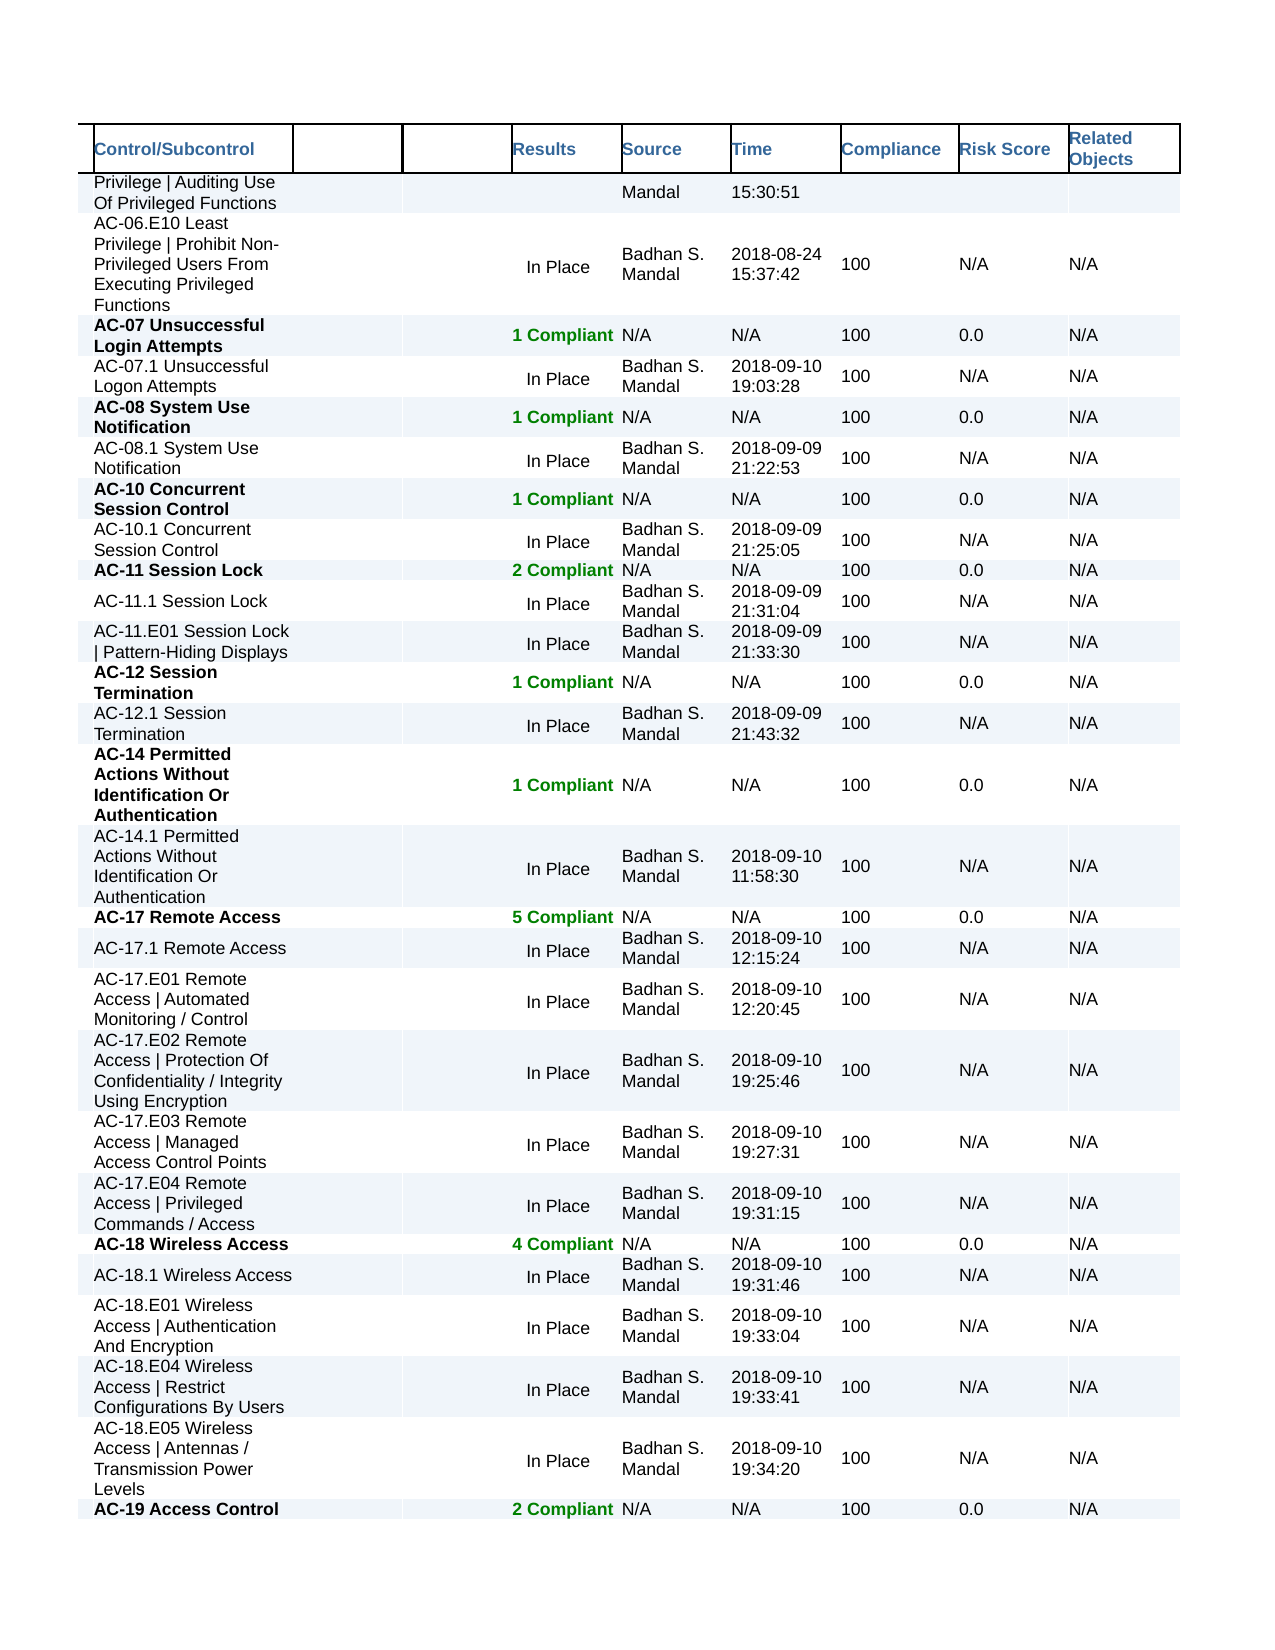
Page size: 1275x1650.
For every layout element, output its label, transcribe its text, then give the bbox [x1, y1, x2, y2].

table_cell 15:30:51 [731, 174, 841, 213]
table_cell AC-17.E01 Remote Access | Automated Monitoring / Control [94, 968, 293, 1029]
table_cell [403, 703, 512, 744]
table_cell [78, 703, 93, 744]
table_cell Compliance [842, 125, 958, 172]
table_cell N/A [622, 478, 731, 519]
table_cell 5 Compliant [512, 907, 622, 927]
table_cell N/A [622, 315, 731, 356]
table_cell N/A [622, 560, 731, 580]
table_cell AC-19 Access Control [94, 1499, 293, 1519]
table_cell N/A [1069, 519, 1180, 560]
table_cell N/A [1069, 744, 1180, 825]
table_cell [293, 621, 402, 662]
table_cell 2018-09-10 19:31:46 [731, 1254, 841, 1295]
table_cell N/A [1069, 213, 1180, 315]
table_cell [403, 1111, 512, 1172]
table_cell 100 [841, 1499, 959, 1519]
table_cell N/A [1069, 438, 1180, 478]
table_cell Badhan S. Mandal [622, 1030, 731, 1111]
table_cell N/A [959, 1418, 1068, 1499]
table_cell 100 [841, 478, 959, 519]
table_cell [293, 1356, 402, 1417]
table_cell [78, 1173, 93, 1234]
table_cell [403, 315, 512, 356]
table_cell [403, 1499, 512, 1519]
table_cell In Place [512, 1295, 622, 1356]
table_cell Badhan S. Mandal [622, 213, 731, 315]
table_cell [78, 928, 93, 968]
table_cell N/A [959, 356, 1068, 397]
table_cell [403, 478, 512, 519]
table_cell 2018-09-10 19:03:28 [731, 356, 841, 397]
table_cell N/A [1069, 1173, 1180, 1234]
table_cell 2018-09-10 11:58:30 [731, 825, 841, 907]
table_cell [293, 968, 402, 1029]
table_cell Badhan S. Mandal [622, 438, 731, 478]
table_cell [403, 1030, 512, 1111]
table_cell 100 [841, 519, 959, 560]
table_cell [78, 744, 93, 825]
table_cell [293, 1234, 402, 1254]
table_cell Badhan S. Mandal [622, 968, 731, 1029]
table_cell AC-18.E05 Wireless Access | Antennas / Transmission Power Levels [94, 1418, 293, 1499]
table_cell [293, 356, 402, 397]
table_cell [512, 174, 622, 213]
table_cell N/A [1069, 356, 1180, 397]
table_cell In Place [512, 213, 622, 315]
table_cell 100 [841, 580, 959, 621]
table_cell AC-10 Concurrent Session Control [94, 478, 293, 519]
table_cell [293, 1111, 402, 1172]
table_cell 0.0 [959, 315, 1068, 356]
table_cell AC-11 Session Lock [94, 560, 293, 580]
table_cell In Place [512, 1173, 622, 1234]
table_cell In Place [512, 1418, 622, 1499]
table_cell N/A [959, 519, 1068, 560]
table_cell 1 Compliant [512, 315, 622, 356]
table_cell AC-06.E10 Least Privilege | Prohibit Non-Privileged Users From Executing Privileged Functions [94, 213, 293, 315]
table_cell N/A [622, 1499, 731, 1519]
table_cell N/A [1069, 560, 1180, 580]
table_cell 100 [841, 213, 959, 315]
table_cell [78, 519, 93, 560]
table_cell N/A [959, 1173, 1068, 1234]
table_cell N/A [1069, 397, 1180, 437]
table_cell [78, 125, 93, 172]
table_cell [403, 1173, 512, 1234]
table_cell [1069, 174, 1180, 213]
table_cell [293, 174, 402, 213]
table_cell N/A [1069, 928, 1180, 968]
table_cell Badhan S. Mandal [622, 580, 731, 621]
table_cell [403, 560, 512, 580]
table_cell In Place [512, 703, 622, 744]
table_cell 100 [841, 1030, 959, 1111]
table_cell Badhan S. Mandal [622, 356, 731, 397]
table_cell N/A [622, 397, 731, 437]
table_cell [403, 1418, 512, 1499]
table_cell 100 [841, 1173, 959, 1234]
table_cell [293, 744, 402, 825]
table_cell N/A [959, 968, 1068, 1029]
table_cell 100 [841, 1356, 959, 1417]
table_cell [403, 1234, 512, 1254]
table_cell In Place [512, 519, 622, 560]
table_cell 100 [841, 1418, 959, 1499]
table_cell N/A [622, 1234, 731, 1254]
table_cell [841, 174, 959, 213]
table_cell N/A [1069, 1030, 1180, 1111]
table_cell N/A [959, 703, 1068, 744]
table_cell [78, 1030, 93, 1111]
table_cell [403, 825, 512, 907]
table_cell [403, 213, 512, 315]
table_cell AC-11.E01 Session Lock | Pattern-Hiding Displays [94, 621, 293, 662]
table_cell Time [732, 125, 840, 172]
table_cell N/A [959, 1356, 1068, 1417]
table_cell [403, 1254, 512, 1295]
table_cell In Place [512, 928, 622, 968]
table_cell N/A [731, 907, 841, 927]
table_cell [78, 907, 93, 927]
table_cell [78, 1234, 93, 1254]
table_cell AC-17 Remote Access [94, 907, 293, 927]
table_cell [403, 1295, 512, 1356]
table_cell Badhan S. Mandal [622, 1295, 731, 1356]
table_cell Badhan S. Mandal [622, 703, 731, 744]
table_cell 100 [841, 907, 959, 927]
table_cell [78, 1254, 93, 1295]
table_cell [293, 213, 402, 315]
table_cell 100 [841, 825, 959, 907]
table_cell [293, 825, 402, 907]
table_cell Badhan S. Mandal [622, 1254, 731, 1295]
table_cell [78, 1499, 93, 1519]
table_cell [78, 1418, 93, 1499]
table_cell 1 Compliant [512, 397, 622, 437]
table_cell N/A [959, 1030, 1068, 1111]
table_cell AC-07 Unsuccessful Login Attempts [94, 315, 293, 356]
table_cell In Place [512, 1254, 622, 1295]
table_cell N/A [731, 560, 841, 580]
table_cell N/A [959, 1295, 1068, 1356]
table_cell [78, 1295, 93, 1356]
table_cell In Place [512, 580, 622, 621]
table_cell N/A [1069, 703, 1180, 744]
table_cell [959, 174, 1068, 213]
table_cell [78, 174, 93, 213]
table_cell Related Objects [1070, 125, 1179, 172]
table_cell Badhan S. Mandal [622, 621, 731, 662]
table_cell [403, 928, 512, 968]
table_header [78, 118, 1180, 123]
table_cell [403, 621, 512, 662]
table_cell N/A [1069, 580, 1180, 621]
table_cell 100 [841, 397, 959, 437]
table_cell 2018-09-09 21:22:53 [731, 438, 841, 478]
table_cell 0.0 [959, 478, 1068, 519]
table_cell 0.0 [959, 1499, 1068, 1519]
table_cell N/A [622, 744, 731, 825]
table_cell [293, 928, 402, 968]
table_cell AC-17.E02 Remote Access | Protection Of Confidentiality / Integrity Using Encryption [94, 1030, 293, 1111]
table_cell 2 Compliant [512, 1499, 622, 1519]
table_cell 100 [841, 356, 959, 397]
table_cell 0.0 [959, 907, 1068, 927]
table_cell 1 Compliant [512, 744, 622, 825]
table_cell In Place [512, 825, 622, 907]
table_cell N/A [731, 315, 841, 356]
table_cell [293, 907, 402, 927]
table_cell 2018-09-09 21:33:30 [731, 621, 841, 662]
table_cell Badhan S. Mandal [622, 1356, 731, 1417]
table_cell N/A [622, 907, 731, 927]
table_cell 100 [841, 315, 959, 356]
table_cell AC-14.1 Permitted Actions Without Identification Or Authentication [94, 825, 293, 907]
table_cell 0.0 [959, 560, 1068, 580]
table_cell 100 [841, 662, 959, 703]
table_cell N/A [959, 580, 1068, 621]
table_cell AC-11.1 Session Lock [94, 580, 293, 621]
table_cell N/A [1069, 1254, 1180, 1295]
table_cell [78, 397, 93, 437]
table_cell [293, 580, 402, 621]
table_cell [403, 174, 512, 213]
table_cell 1 Compliant [512, 662, 622, 703]
table_cell [293, 1418, 402, 1499]
table_cell N/A [959, 621, 1068, 662]
table_cell N/A [1069, 1234, 1180, 1254]
table_cell [403, 968, 512, 1029]
table_cell [293, 703, 402, 744]
table_cell N/A [959, 438, 1068, 478]
table_cell 100 [841, 703, 959, 744]
table_cell 2 Compliant [512, 560, 622, 580]
table_cell Control/Subcontrol [95, 125, 292, 172]
table_cell 0.0 [959, 397, 1068, 437]
table_cell 2018-09-10 19:31:15 [731, 1173, 841, 1234]
table_cell [78, 1111, 93, 1172]
table_cell N/A [959, 213, 1068, 315]
table_cell In Place [512, 438, 622, 478]
table_cell [403, 744, 512, 825]
table_cell N/A [1069, 1111, 1180, 1172]
table_cell 2018-09-10 19:33:41 [731, 1356, 841, 1417]
table_cell 100 [841, 1234, 959, 1254]
table_cell N/A [731, 478, 841, 519]
table_cell 0.0 [959, 662, 1068, 703]
table_cell 100 [841, 1111, 959, 1172]
table_cell Privilege | Auditing Use Of Privileged Functions [94, 174, 293, 213]
table_cell Source [623, 125, 730, 172]
table_cell [403, 580, 512, 621]
table_cell N/A [731, 744, 841, 825]
table_cell N/A [731, 662, 841, 703]
table_cell 100 [841, 621, 959, 662]
table_cell [293, 1499, 402, 1519]
table_cell [78, 621, 93, 662]
table_cell [293, 438, 402, 478]
table_cell [293, 1173, 402, 1234]
table_cell [404, 125, 511, 172]
table_cell [293, 397, 402, 437]
table_cell N/A [1069, 315, 1180, 356]
table_cell [78, 825, 93, 907]
table_cell [293, 1254, 402, 1295]
table_cell Mandal [622, 174, 731, 213]
table_cell In Place [512, 621, 622, 662]
table_cell 2018-09-10 12:15:24 [731, 928, 841, 968]
table_cell AC-10.1 Concurrent Session Control [94, 519, 293, 560]
table_cell [293, 662, 402, 703]
table_cell [293, 560, 402, 580]
table_cell Badhan S. Mandal [622, 519, 731, 560]
table_cell 2018-09-09 21:31:04 [731, 580, 841, 621]
table_cell N/A [1069, 907, 1180, 927]
table_cell Badhan S. Mandal [622, 1173, 731, 1234]
table_cell AC-18.E04 Wireless Access | Restrict Configurations By Users [94, 1356, 293, 1417]
table_cell 0.0 [959, 744, 1068, 825]
table_cell [293, 478, 402, 519]
table_cell [294, 125, 401, 172]
table_cell AC-17.1 Remote Access [94, 928, 293, 968]
table_cell [403, 907, 512, 927]
table_cell AC-14 Permitted Actions Without Identification Or Authentication [94, 744, 293, 825]
table_cell AC-12.1 Session Termination [94, 703, 293, 744]
table_cell [293, 315, 402, 356]
table_cell N/A [731, 397, 841, 437]
table_cell 2018-09-09 21:43:32 [731, 703, 841, 744]
table_cell [78, 356, 93, 397]
table_cell 2018-09-09 21:25:05 [731, 519, 841, 560]
table_cell [78, 580, 93, 621]
table_cell N/A [1069, 1356, 1180, 1417]
table_cell N/A [1069, 621, 1180, 662]
table_cell [403, 356, 512, 397]
table_cell In Place [512, 968, 622, 1029]
table_cell N/A [959, 928, 1068, 968]
table_cell 100 [841, 744, 959, 825]
table_cell [403, 397, 512, 437]
table_cell [403, 662, 512, 703]
table_cell In Place [512, 1356, 622, 1417]
table_cell [403, 438, 512, 478]
table_cell 100 [841, 968, 959, 1029]
table_cell [403, 519, 512, 560]
table_cell N/A [1069, 662, 1180, 703]
table_cell N/A [1069, 1499, 1180, 1519]
table_cell [403, 1356, 512, 1417]
table_cell AC-12 Session Termination [94, 662, 293, 703]
table_cell AC-08 System Use Notification [94, 397, 293, 437]
table_cell 100 [841, 1295, 959, 1356]
table_cell AC-18.E01 Wireless Access | Authentication And Encryption [94, 1295, 293, 1356]
table_cell [78, 315, 93, 356]
table_cell N/A [959, 1254, 1068, 1295]
table_cell In Place [512, 356, 622, 397]
table_cell N/A [1069, 825, 1180, 907]
table_cell N/A [731, 1499, 841, 1519]
table_cell N/A [731, 1234, 841, 1254]
table_cell 2018-09-10 19:34:20 [731, 1418, 841, 1499]
table_cell AC-07.1 Unsuccessful Logon Attempts [94, 356, 293, 397]
table_cell 4 Compliant [512, 1234, 622, 1254]
table_cell [78, 1356, 93, 1417]
table_cell [78, 560, 93, 580]
table_cell N/A [1069, 968, 1180, 1029]
table_cell N/A [1069, 478, 1180, 519]
table_cell [293, 1295, 402, 1356]
table_cell [293, 1030, 402, 1111]
table_cell 100 [841, 560, 959, 580]
table_cell AC-18 Wireless Access [94, 1234, 293, 1254]
table_cell 1 Compliant [512, 478, 622, 519]
table_cell [293, 519, 402, 560]
table_cell 2018-09-10 19:27:31 [731, 1111, 841, 1172]
table_cell [78, 662, 93, 703]
table_cell AC-18.1 Wireless Access [94, 1254, 293, 1295]
table_cell [78, 213, 93, 315]
table_cell [78, 478, 93, 519]
table_cell Badhan S. Mandal [622, 928, 731, 968]
table_cell N/A [959, 1111, 1068, 1172]
table_cell N/A [1069, 1418, 1180, 1499]
table_cell 2018-09-10 19:25:46 [731, 1030, 841, 1111]
table_cell Badhan S. Mandal [622, 1418, 731, 1499]
table_cell 100 [841, 438, 959, 478]
table_cell 2018-09-10 19:33:04 [731, 1295, 841, 1356]
table_cell In Place [512, 1111, 622, 1172]
table_cell In Place [512, 1030, 622, 1111]
table_cell AC-17.E03 Remote Access | Managed Access Control Points [94, 1111, 293, 1172]
table_cell N/A [959, 825, 1068, 907]
table_cell AC-08.1 System Use Notification [94, 438, 293, 478]
table_cell 100 [841, 1254, 959, 1295]
table_cell AC-17.E04 Remote Access | Privileged Commands / Access [94, 1173, 293, 1234]
table_cell 0.0 [959, 1234, 1068, 1254]
table_cell N/A [1069, 1295, 1180, 1356]
table_cell 100 [841, 928, 959, 968]
table_cell Badhan S. Mandal [622, 825, 731, 907]
table_cell Badhan S. Mandal [622, 1111, 731, 1172]
table_cell [78, 438, 93, 478]
table_cell N/A [622, 662, 731, 703]
table_cell [78, 968, 93, 1029]
table_cell Results [513, 125, 621, 172]
table_cell 2018-09-10 12:20:45 [731, 968, 841, 1029]
table_cell Risk Score [960, 125, 1068, 172]
table_cell 2018-08-24 15:37:42 [731, 213, 841, 315]
